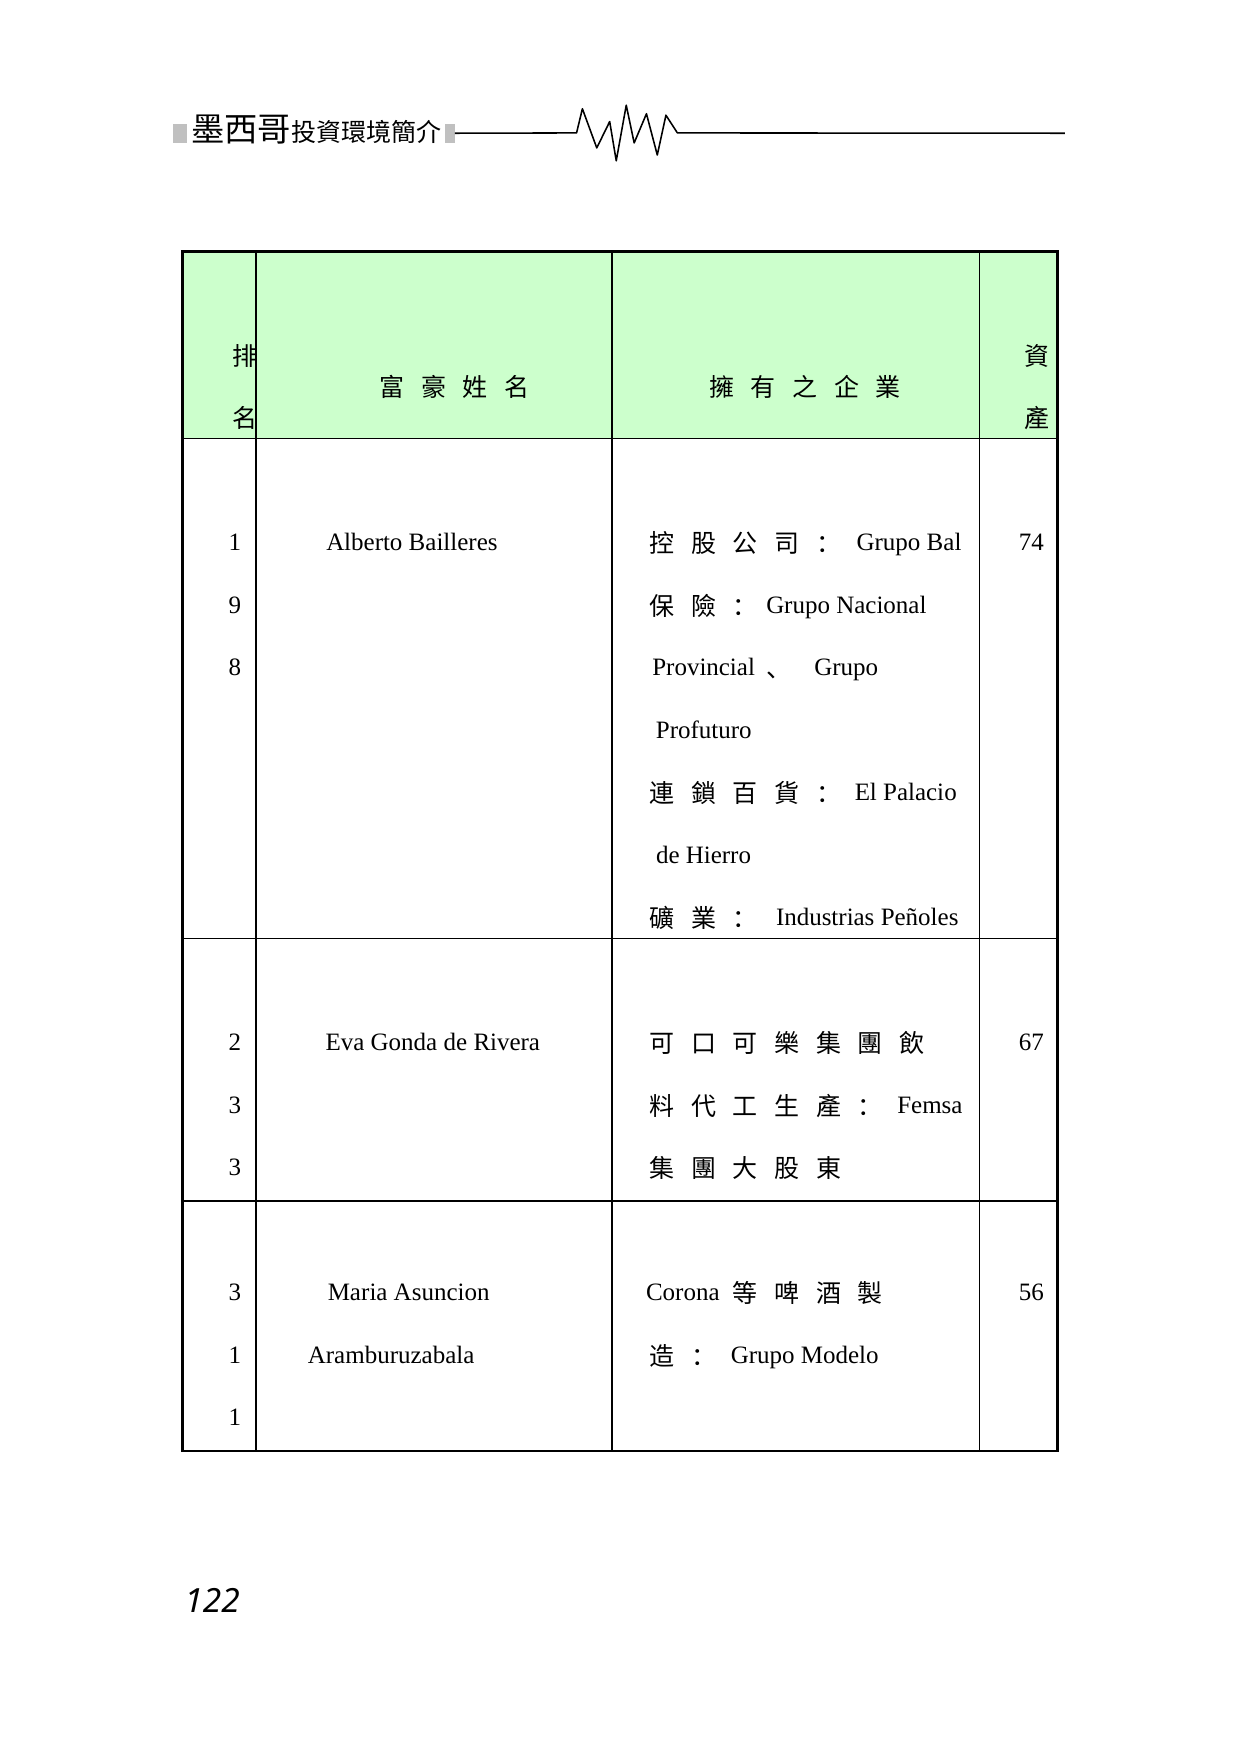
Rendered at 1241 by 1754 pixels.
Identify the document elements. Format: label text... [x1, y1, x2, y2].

table_cell 可口可樂集團飲料代工生產：Femsa集團大股東 [613, 939, 979, 1200]
table_cell Eva Gonda de Rivera [257, 939, 611, 1200]
table_cell 控股公司：Grupo Bal 保險：Grupo Nacional Provincial、Grupo Profuturo 連鎖百貨：El Palacio de Hierro 礦業：Industrias Peñoles [613, 439, 979, 938]
table_cell 74 [980, 439, 1056, 938]
table_cell Corona等啤酒製造：Grupo Modelo [613, 1202, 979, 1450]
table_cell 56 [980, 1202, 1056, 1450]
table_cell 198 [184, 439, 255, 938]
table_cell 233 [184, 939, 255, 1200]
table_cell 311 [184, 1202, 255, 1450]
table_header 資產 [980, 253, 1056, 438]
table_header 富豪姓名 [257, 253, 611, 438]
table_cell Maria Asuncion Aramburuzabala [257, 1202, 611, 1450]
table_header 擁有之企業 [613, 253, 979, 438]
table_cell 67 [980, 939, 1056, 1200]
table_header 排名 [184, 253, 255, 438]
table_cell Alberto Bailleres [257, 439, 611, 938]
